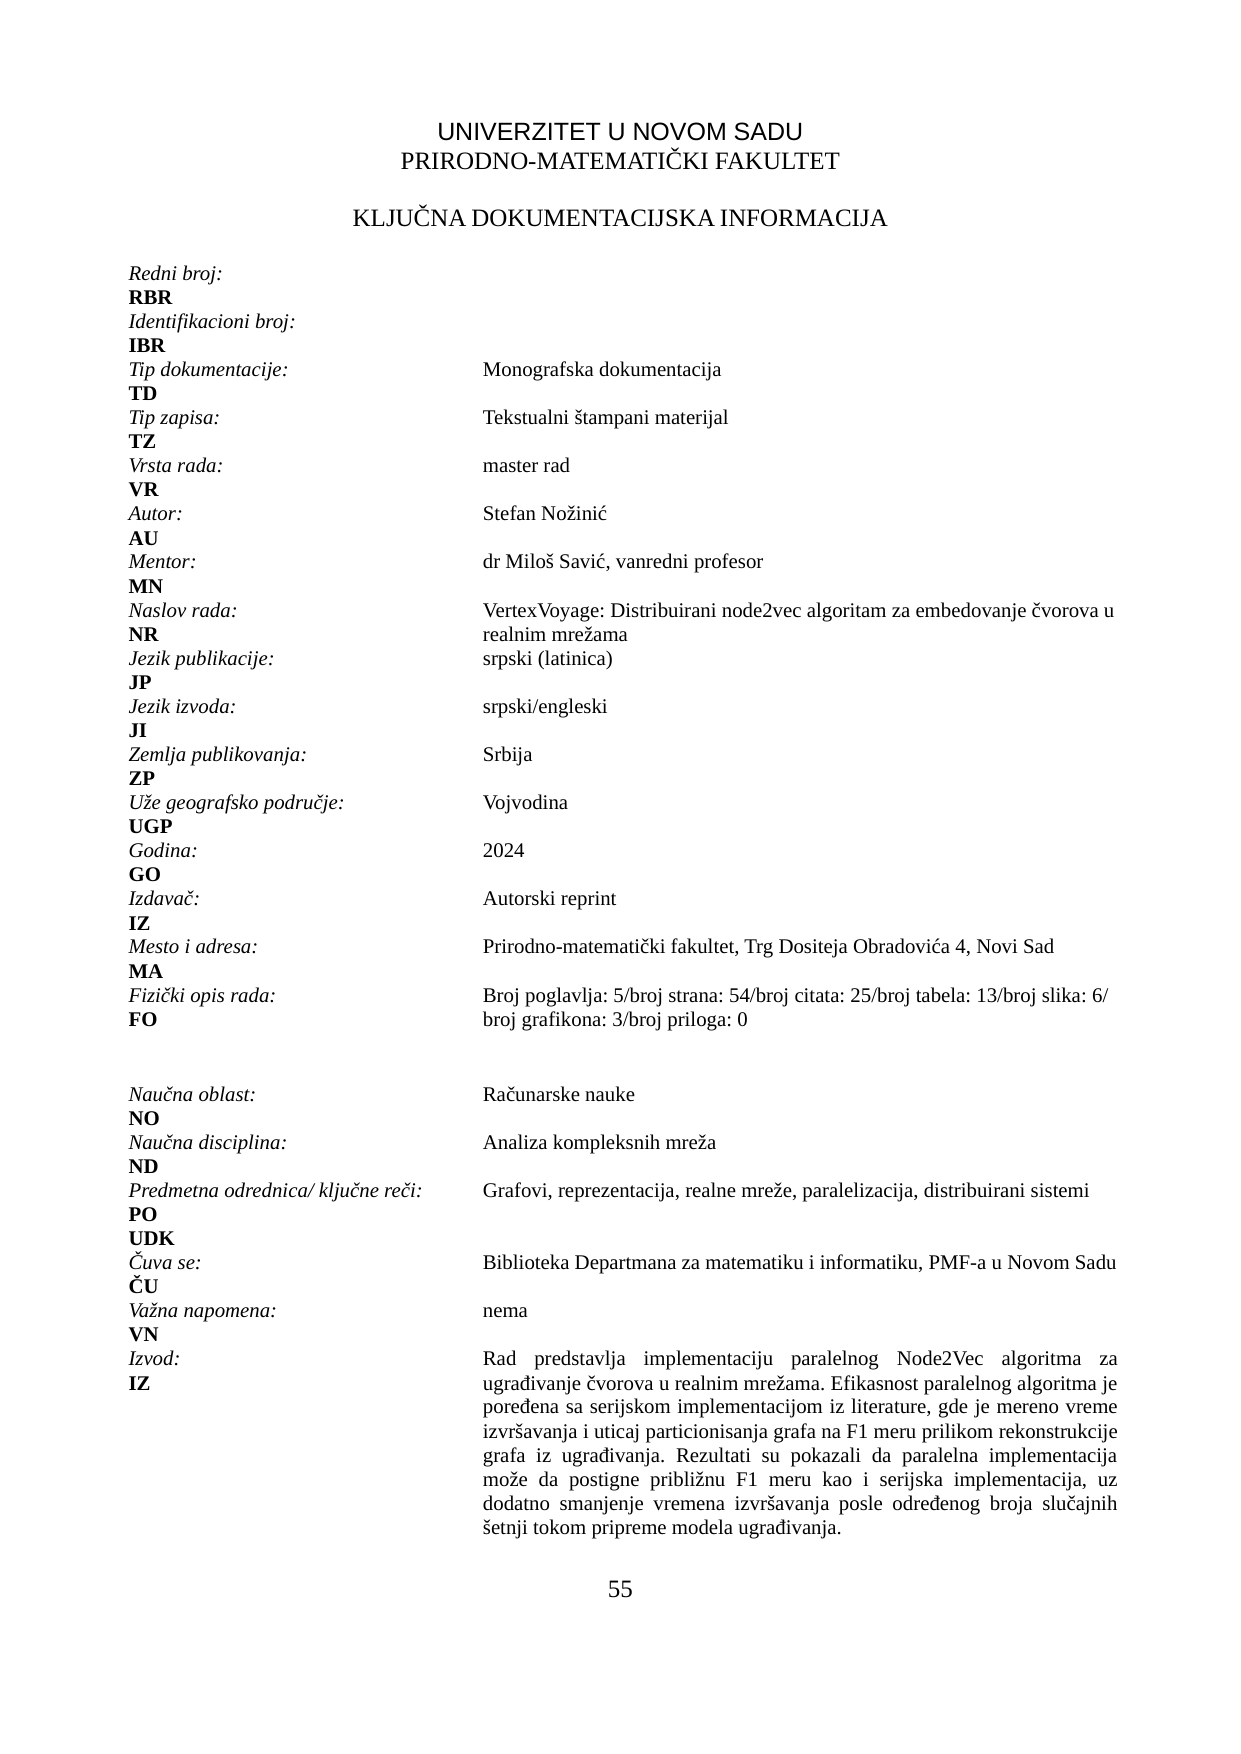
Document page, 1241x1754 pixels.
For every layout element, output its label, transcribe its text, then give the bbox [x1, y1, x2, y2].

text PRIRODNO-MATEMATIČKI FAKULTET [117, 146, 1123, 174]
table_header [471, 261, 1129, 309]
table_cell Naučna disciplina: ND [117, 1130, 471, 1178]
table_cell Stefan Nožinić [471, 501, 1129, 549]
table_cell srpski (latinica) [471, 646, 1129, 694]
table_cell Godina: GO [117, 838, 471, 886]
text KLJUČNA DOKUMENTACIJSKA INFORMACIJA [117, 203, 1123, 232]
table_cell Grafovi, reprezentacija, realne mreže, paralelizacija, distribuirani sistemi [471, 1178, 1129, 1250]
table_cell Identifikacioni broj: IBR [117, 309, 471, 357]
table_cell VertexVoyage: Distribuirani node2vec algoritam za embedovanje čvorova u realnim mrežama [471, 598, 1129, 646]
table_cell Fizički opis rada: FO [117, 983, 471, 1082]
table_cell Računarske nauke [471, 1082, 1129, 1130]
table_cell Uže geografsko područje: UGP [117, 790, 471, 838]
table_cell Predmetna odrednica/ ključne reči: PO UDK [117, 1178, 471, 1250]
table_cell [471, 309, 1129, 357]
table_cell Rad predstavlja implementaciju paralelnog Node2Vec algoritma za ugrađivanje čvorova u realnim mrežama. Efikasnost paralelnog algoritma je poređena sa serijskom implementacijom iz literature, gde je mereno vreme izvršavanja i uticaj particionisanja grafa na F1 meru prilikom rekonstrukcije grafa iz ugrađivanja. Rezultati su pokazali da paralelna implementacija može da postigne približnu F1 meru kao i serijska implementacija, uz dodatno smanjenje vremena izvršavanja posle određenog broja slučajnih šetnji tokom pripreme modela ugrađivanja. [471, 1346, 1129, 1539]
table_cell srpski/engleski [471, 694, 1129, 742]
table_cell 2024 [471, 838, 1129, 886]
table_cell Tekstualni štampani materijal [471, 405, 1129, 453]
table_cell Prirodno-matematički fakultet, Trg Dositeja Obradovića 4, Novi Sad [471, 935, 1129, 983]
table_cell master rad [471, 453, 1129, 501]
table_cell Jezik izvoda: JI [117, 694, 471, 742]
table_cell Čuva se: ČU [117, 1250, 471, 1298]
table_cell Tip dokumentacije: TD [117, 357, 471, 405]
table_cell dr Miloš Savić, vanredni profesor [471, 550, 1129, 598]
table_cell Vrsta rada: VR [117, 453, 471, 501]
table_cell Biblioteka Departmana za matematiku i informatiku, PMF-a u Novom Sadu [471, 1250, 1129, 1298]
table_cell Važna napomena: VN [117, 1298, 471, 1346]
table_cell Vojvodina [471, 790, 1129, 838]
title UNIVERZITET U NOVOM SADU [117, 117, 1123, 146]
table_cell Autor: AU [117, 501, 471, 549]
table_cell Naučna oblast: NO [117, 1082, 471, 1130]
table_cell Autorski reprint [471, 886, 1129, 934]
table_cell Analiza kompleksnih mreža [471, 1130, 1129, 1178]
table_cell Tip zapisa: TZ [117, 405, 471, 453]
table_cell Izdavač: IZ [117, 886, 471, 934]
table_cell Jezik publikacije: JP [117, 646, 471, 694]
table_header Redni broj: RBR [117, 261, 471, 309]
table_cell nema [471, 1298, 1129, 1346]
table_cell Mesto i adresa: MA [117, 935, 471, 983]
table_cell Srbija [471, 742, 1129, 790]
table_cell Naslov rada: NR [117, 598, 471, 646]
table_cell Mentor: MN [117, 550, 471, 598]
table_cell Monografska dokumentacija [471, 357, 1129, 405]
table_cell Broj poglavlja: 5/broj strana: 54/broj citata: 25/broj tabela: 13/broj slika: 6/ broj grafikona: 3/broj priloga: 0 [471, 983, 1129, 1082]
table_cell Zemlja publikovanja: ZP [117, 742, 471, 790]
table_cell Izvod: IZ [117, 1346, 471, 1539]
